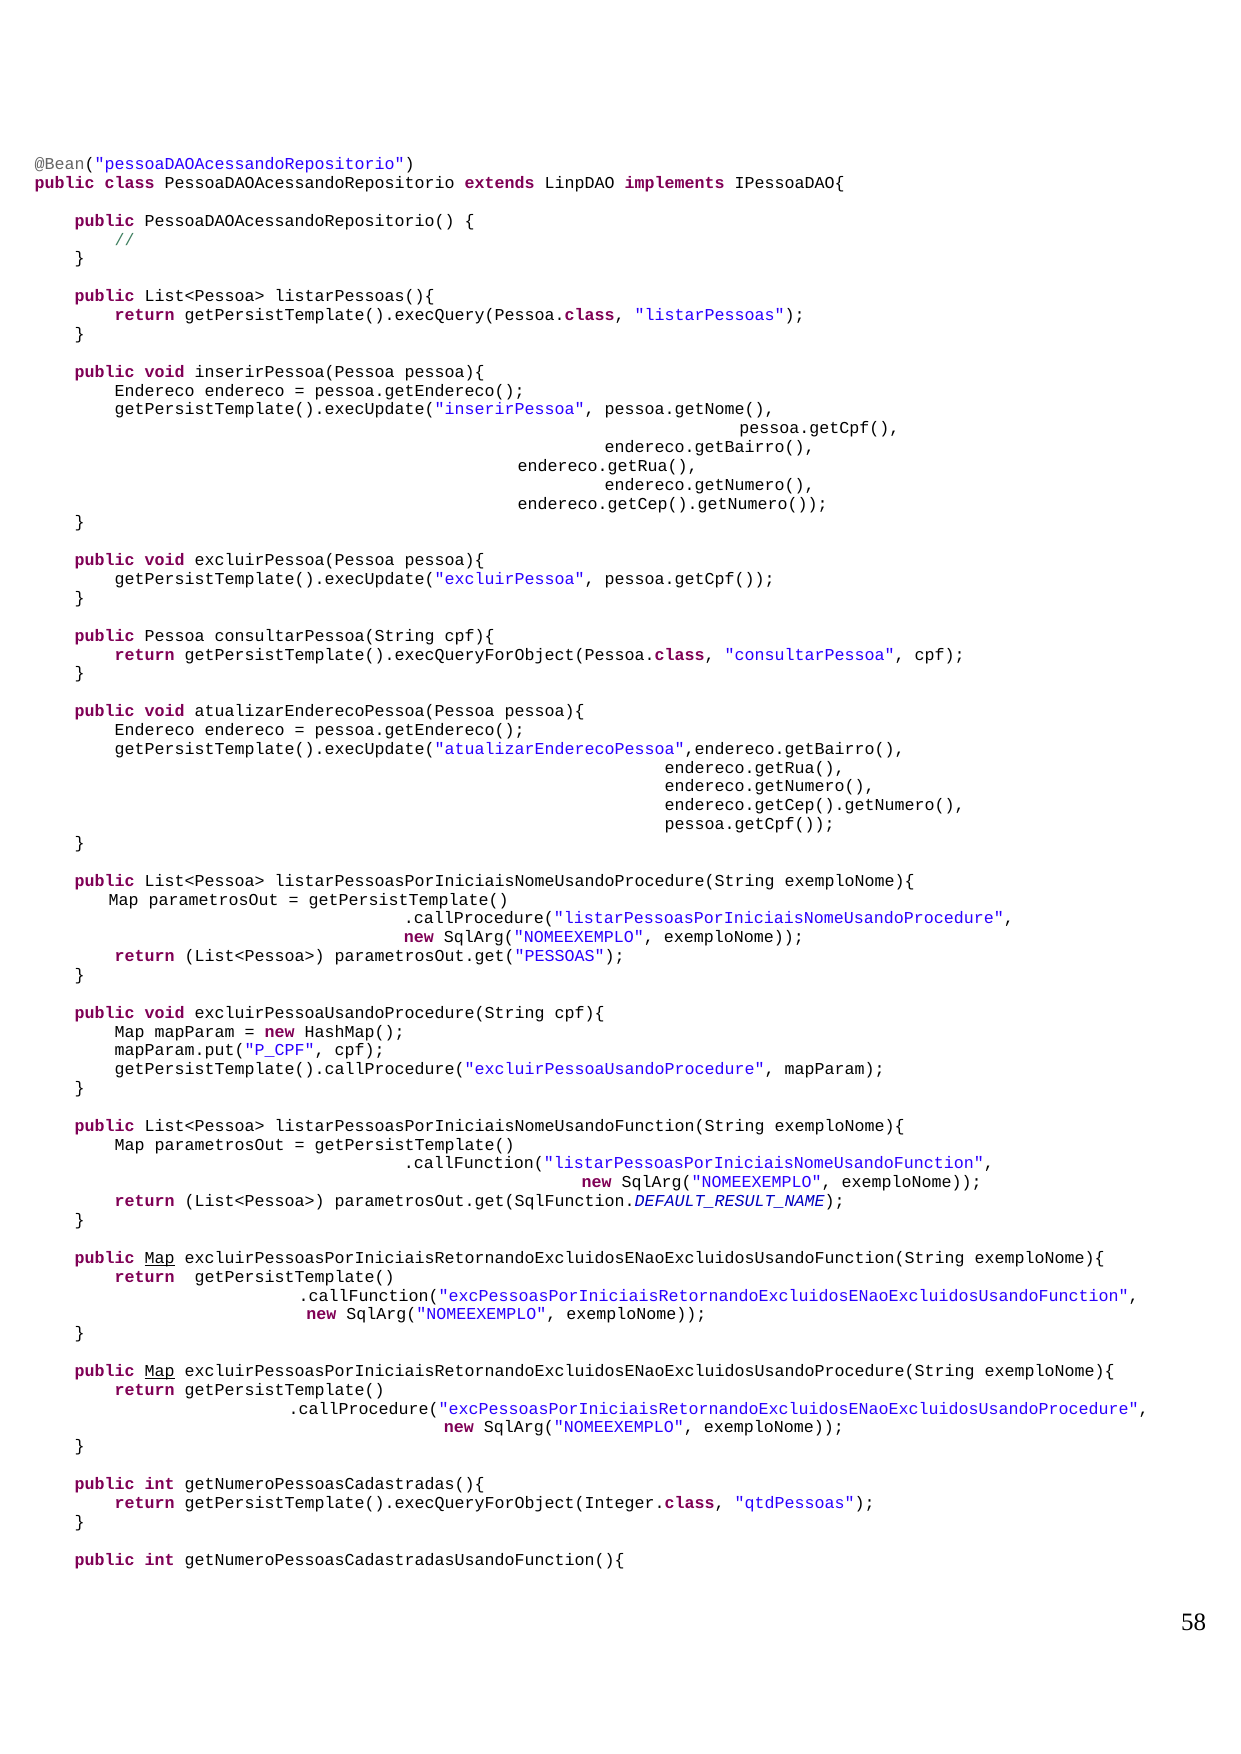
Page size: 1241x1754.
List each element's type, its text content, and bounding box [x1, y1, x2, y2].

text } [34, 665, 1206, 684]
text .callProcedure("listarPessoasPorIniciaisNomeUsandoProcedure", [34, 910, 1206, 929]
text public Pessoa consultarPessoa(String cpf){ [34, 627, 1206, 646]
text new SqlArg("NOMEEXEMPLO", exemploNome)); [34, 1174, 1206, 1193]
text public void excluirPessoaUsandoProcedure(String cpf){ [34, 1004, 1206, 1023]
text public Map excluirPessoasPorIniciaisRetornandoExcluidosENaoExcluidosUsandoProcedure(String exemploNome){ [34, 1362, 1206, 1381]
text } [34, 326, 1206, 344]
text getPersistTemplate().execUpdate("atualizarEnderecoPessoa",endereco.getBairro(), [34, 740, 1206, 759]
text pessoa.getCpf()); [34, 816, 1206, 834]
text } [34, 1212, 1206, 1231]
text return getPersistTemplate().execQueryForObject(Integer.class, "qtdPessoas"); [34, 1494, 1206, 1513]
text public Map excluirPessoasPorIniciaisRetornandoExcluidosENaoExcluidosUsandoFunction(String exemploNome){ [34, 1249, 1206, 1268]
text public void atualizarEnderecoPessoa(Pessoa pessoa){ [34, 703, 1206, 721]
text return getPersistTemplate() [34, 1268, 1206, 1287]
text Map parametrosOut = getPersistTemplate() [34, 1136, 1206, 1155]
text } [34, 1325, 1206, 1344]
text } [34, 1080, 1206, 1098]
text public int getNumeroPessoasCadastradasUsandoFunction(){ [34, 1551, 1206, 1570]
text public List<Pessoa> listarPessoasPorIniciaisNomeUsandoFunction(String exemploNome){ [34, 1117, 1206, 1136]
text endereco.getBairro(), endereco.getRua(), [34, 439, 1206, 476]
text public PessoaDAOAcessandoRepositorio() { [34, 212, 1206, 231]
text pessoa.getCpf(), [34, 420, 1206, 439]
text new SqlArg("NOMEEXEMPLO", exemploNome)); [34, 929, 1206, 948]
text getPersistTemplate().execUpdate("inserirPessoa", pessoa.getNome(), [34, 401, 1206, 420]
text } [34, 1438, 1206, 1457]
text endereco.getCep().getNumero(), [34, 797, 1206, 816]
text .callFunction("listarPessoasPorIniciaisNomeUsandoFunction", [34, 1155, 1206, 1174]
text Endereco endereco = pessoa.getEndereco(); [34, 721, 1206, 740]
text return (List<Pessoa>) parametrosOut.get("PESSOAS"); [34, 948, 1206, 967]
text Map mapParam = new HashMap(); [34, 1023, 1206, 1042]
text } [34, 589, 1206, 608]
text new SqlArg("NOMEEXEMPLO", exemploNome)); [34, 1419, 1206, 1438]
text .callFunction("excPessoasPorIniciaisRetornandoExcluidosENaoExcluidosUsandoFunction", [34, 1287, 1206, 1306]
text mapParam.put("P_CPF", cpf); [34, 1042, 1206, 1061]
text } [34, 514, 1206, 533]
text endereco.getNumero(), [34, 778, 1206, 797]
text public void excluirPessoa(Pessoa pessoa){ [34, 552, 1206, 571]
text public void inserirPessoa(Pessoa pessoa){ [34, 363, 1206, 382]
text public List<Pessoa> listarPessoasPorIniciaisNomeUsandoProcedure(String exemploNome){ [34, 872, 1206, 891]
text getPersistTemplate().callProcedure("excluirPessoaUsandoProcedure", mapParam); [34, 1061, 1206, 1080]
text getPersistTemplate().execUpdate("excluirPessoa", pessoa.getCpf()); [34, 571, 1206, 589]
text Map parametrosOut = getPersistTemplate() [34, 891, 1206, 910]
text public List<Pessoa> listarPessoas(){ [34, 288, 1206, 307]
text endereco.getNumero(), endereco.getCep().getNumero()); [34, 476, 1206, 514]
text endereco.getRua(), [34, 759, 1206, 778]
text new SqlArg("NOMEEXEMPLO", exemploNome)); [34, 1306, 1206, 1325]
text @Bean("pessoaDAOAcessandoRepositorio") [34, 156, 1206, 175]
text return getPersistTemplate().execQuery(Pessoa.class, "listarPessoas"); [34, 307, 1206, 326]
text return (List<Pessoa>) parametrosOut.get(SqlFunction.DEFAULT_RESULT_NAME); [34, 1193, 1206, 1212]
text public class PessoaDAOAcessandoRepositorio extends LinpDAO implements IPessoaDAO{ [34, 175, 1206, 193]
text return getPersistTemplate().execQueryForObject(Pessoa.class, "consultarPessoa", cpf); [34, 646, 1206, 665]
text } [34, 250, 1206, 269]
text } [34, 967, 1206, 985]
text public int getNumeroPessoasCadastradas(){ [34, 1476, 1206, 1494]
text return getPersistTemplate() [34, 1381, 1206, 1400]
text } [34, 1513, 1206, 1532]
text Endereco endereco = pessoa.getEndereco(); [34, 382, 1206, 401]
text } [34, 834, 1206, 853]
text .callProcedure("excPessoasPorIniciaisRetornandoExcluidosENaoExcluidosUsandoProcedure", [34, 1400, 1206, 1419]
text // [34, 231, 1206, 250]
